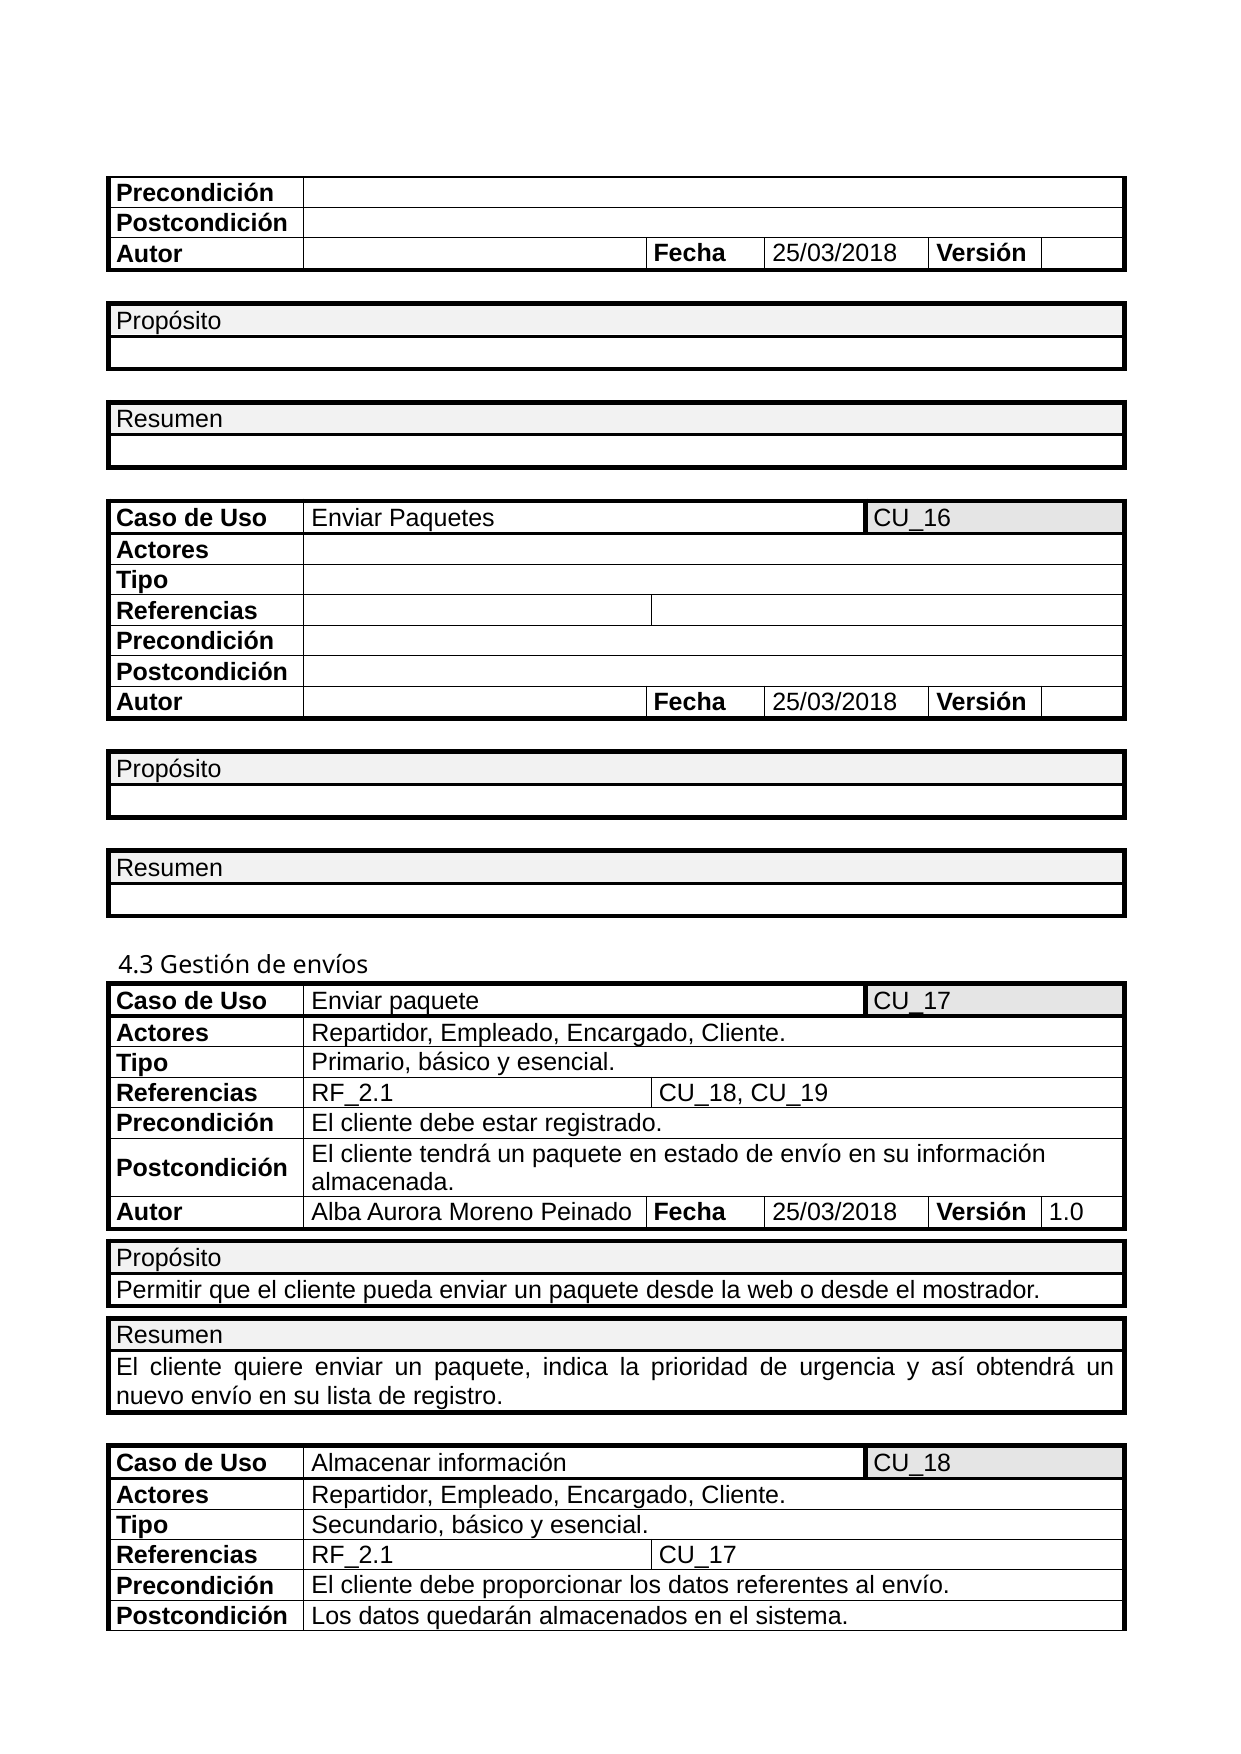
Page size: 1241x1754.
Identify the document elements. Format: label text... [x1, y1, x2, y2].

table_cell Versión [929, 687, 1041, 716]
table_cell Precondición [111, 626, 303, 655]
table_cell 25/03/2018 [765, 238, 928, 268]
table_cell [304, 238, 646, 268]
table_cell Primario, básico y esencial. [304, 1047, 1122, 1077]
table_header Propósito [111, 1243, 1122, 1272]
table_cell Permitir que el cliente pueda enviar un paquete desde la web o desde el mostrador. [111, 1275, 1122, 1304]
table_cell Repartidor, Empleado, Encargado, Cliente. [304, 1018, 1122, 1046]
table_cell 1.0 [1042, 1197, 1122, 1226]
table_header Caso de Uso [111, 503, 303, 532]
table_cell CU_18, CU_19 [652, 1078, 1122, 1107]
table_cell Postcondición [111, 1601, 303, 1630]
table_cell Actores [111, 535, 303, 564]
table_cell El cliente tendrá un paquete en estado de envío en su información almacenada. [304, 1139, 1122, 1196]
table_cell Autor [111, 1197, 303, 1226]
table_cell RF_2.1 [304, 1078, 651, 1107]
table_cell Fecha [647, 687, 764, 716]
table_cell 25/03/2018 [765, 1197, 928, 1226]
table_header Resumen [111, 1321, 1122, 1349]
table_cell [304, 626, 1122, 655]
table_cell [1042, 238, 1122, 268]
table_cell 25/03/2018 [765, 687, 928, 716]
table_header CU_18 [868, 1448, 1122, 1477]
table_cell RF_2.1 [304, 1540, 651, 1569]
text 4.3 Gestión de envíos [118, 947, 1122, 981]
table_cell Autor [111, 238, 303, 268]
table_cell [304, 178, 1122, 207]
table_header Caso de Uso [111, 986, 303, 1014]
table_cell Tipo [111, 565, 303, 594]
table_cell Fecha [647, 238, 764, 268]
table_cell Precondición [111, 178, 303, 207]
table_cell Alba Aurora Moreno Peinado [304, 1197, 646, 1226]
table_cell Fecha [647, 1197, 764, 1226]
table_cell [111, 786, 1122, 815]
table_header Propósito [111, 306, 1122, 334]
table_cell CU_17 [652, 1540, 1122, 1569]
table_cell [111, 885, 1122, 913]
table_header Enviar Paquetes [304, 503, 863, 532]
table_cell Precondición [111, 1108, 303, 1137]
table_cell Repartidor, Empleado, Encargado, Cliente. [304, 1480, 1122, 1508]
table_header CU_17 [868, 986, 1122, 1014]
table_cell [304, 565, 1122, 594]
table_cell Referencias [111, 1540, 303, 1569]
table_header Resumen [111, 853, 1122, 882]
table_header Resumen [111, 405, 1122, 433]
table_cell Actores [111, 1018, 303, 1046]
table_cell Versión [929, 1197, 1041, 1226]
table_cell [652, 595, 1122, 625]
table_header CU_16 [868, 503, 1122, 532]
table_cell [304, 595, 651, 625]
table_cell Precondición [111, 1570, 303, 1600]
table_cell [304, 535, 1122, 564]
table_cell El cliente debe proporcionar los datos referentes al envío. [304, 1570, 1122, 1600]
table_cell Autor [111, 687, 303, 716]
table_cell [304, 656, 1122, 686]
table_cell Actores [111, 1480, 303, 1508]
table_cell [304, 687, 646, 716]
table_cell [111, 436, 1122, 465]
table_cell Tipo [111, 1047, 303, 1077]
table_header Caso de Uso [111, 1448, 303, 1477]
table_header Propósito [111, 754, 1122, 783]
table_cell Secundario, básico y esencial. [304, 1510, 1122, 1539]
table_cell Referencias [111, 1078, 303, 1107]
table_header Enviar paquete [304, 986, 863, 1014]
table_header Almacenar información [304, 1448, 863, 1477]
table_cell [1042, 687, 1122, 716]
table_cell El cliente debe estar registrado. [304, 1108, 1122, 1137]
table_cell [304, 208, 1122, 237]
table_cell Referencias [111, 595, 303, 625]
table_cell Los datos quedarán almacenados en el sistema. [304, 1601, 1122, 1630]
table_cell Tipo [111, 1510, 303, 1539]
table_cell Postcondición [111, 1139, 303, 1196]
table_cell Postcondición [111, 208, 303, 237]
table_cell El cliente quiere enviar un paquete, indica la prioridad de urgencia y así obtendrá un nuevo envío en su lista de registro. [111, 1352, 1122, 1410]
table_cell Versión [929, 238, 1041, 268]
table_cell [111, 338, 1122, 366]
table_cell Postcondición [111, 656, 303, 686]
